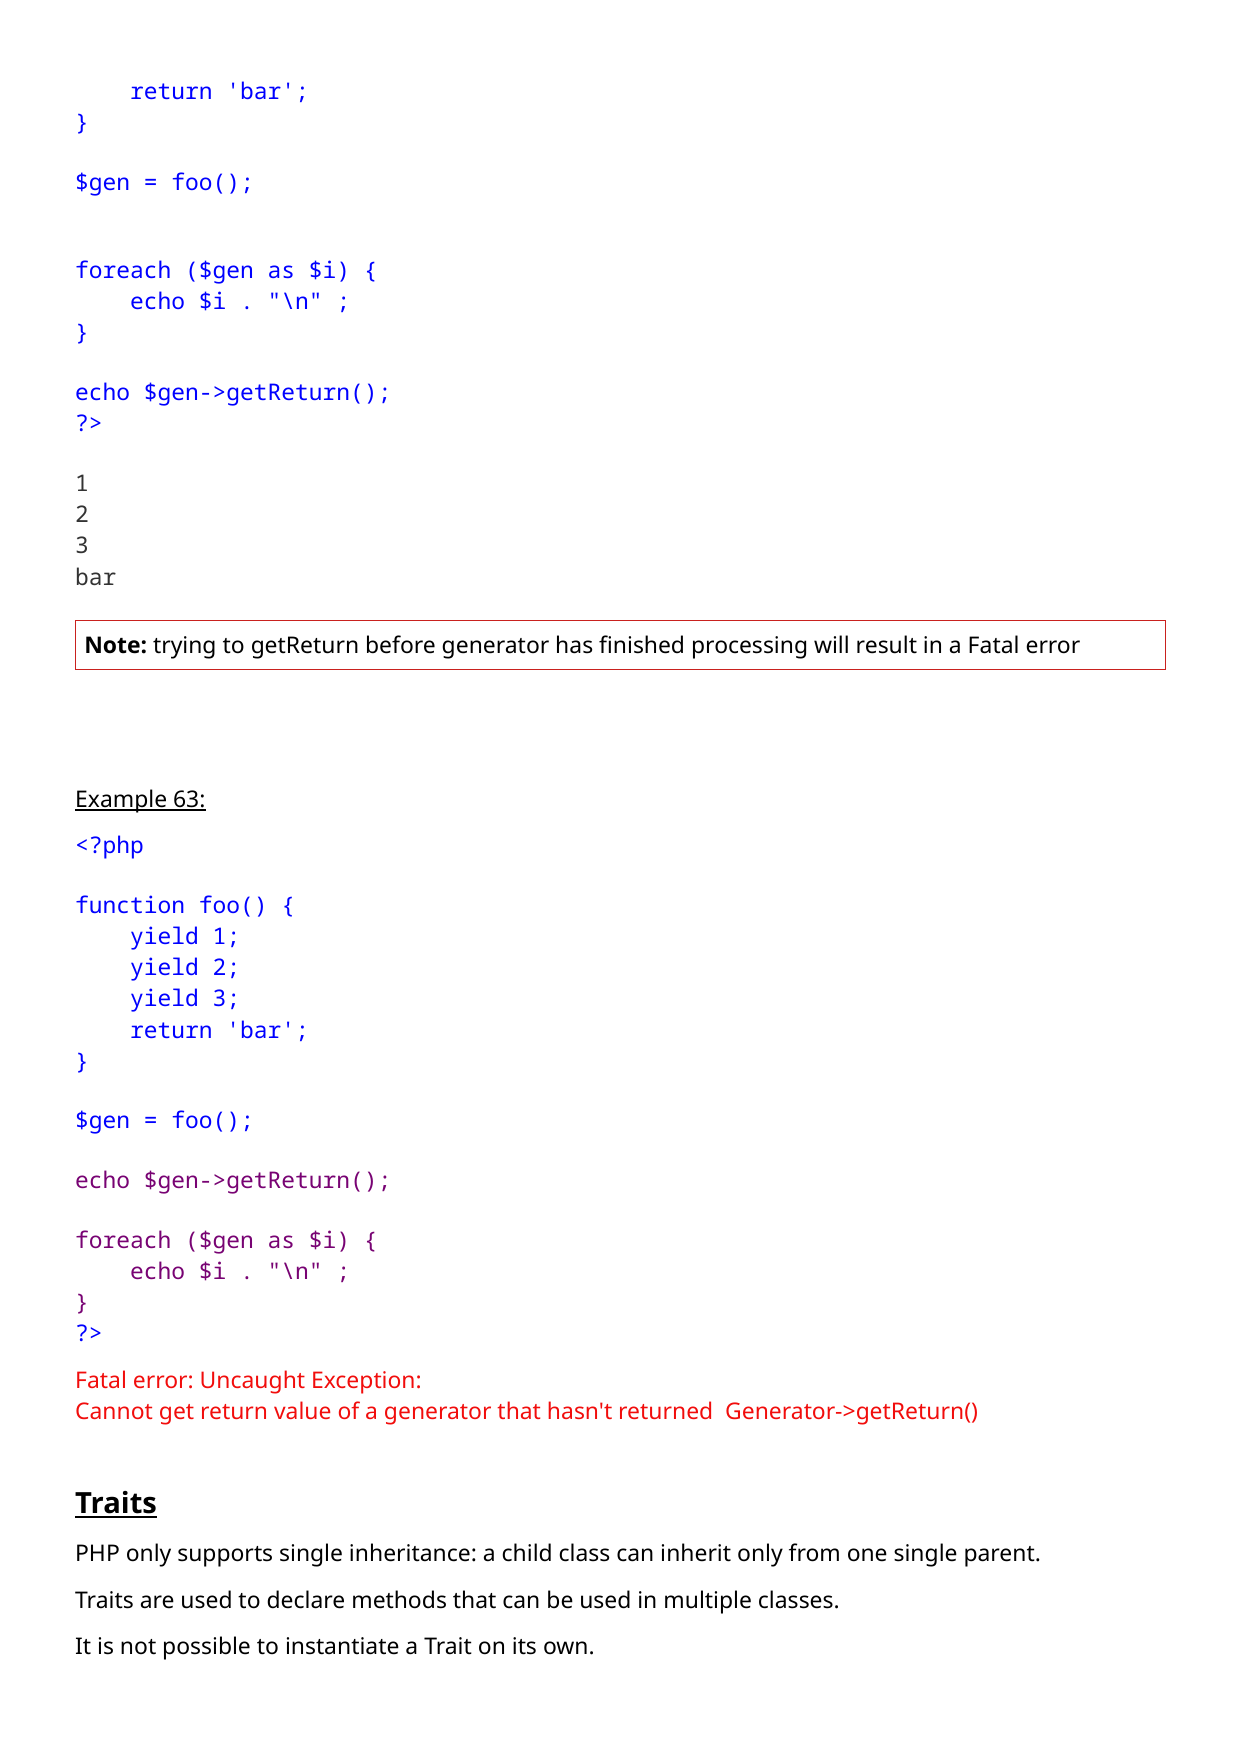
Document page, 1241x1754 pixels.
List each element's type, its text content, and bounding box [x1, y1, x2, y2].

text } [75, 106, 1166, 137]
text Example 63: [75, 783, 1166, 814]
text ?> [75, 407, 1166, 438]
text bar [75, 560, 1166, 592]
text yield 1; [75, 920, 1166, 951]
text It is not possible to instantiate a Trait on its own. [75, 1630, 1166, 1661]
text foreach ($gen as $i) { [75, 254, 1166, 285]
text 3 [75, 529, 1166, 560]
text <?php [75, 829, 1166, 860]
text ?> [75, 1317, 1166, 1348]
text 2 [75, 498, 1166, 529]
text Cannot get return value of a generator that hasn't returned Generator->getReturn() [75, 1395, 1166, 1426]
text Traits [75, 1483, 1166, 1522]
text echo $gen->getReturn(); [75, 1164, 1166, 1195]
text $gen = foo(); [75, 1104, 1166, 1136]
text } [75, 1286, 1166, 1317]
text Fatal error: Uncaught Exception: [75, 1363, 1166, 1395]
text echo $gen->getReturn(); [75, 376, 1166, 407]
text return 'bar'; [75, 75, 1166, 106]
text yield 3; [75, 982, 1166, 1013]
text $gen = foo(); [75, 166, 1166, 197]
text Note: trying to getReturn before generator has finished processing will result in a Fatal error [76, 621, 1165, 669]
text echo $i . "\n" ; [75, 285, 1166, 316]
text foreach ($gen as $i) { [75, 1223, 1166, 1255]
text } [75, 1045, 1166, 1076]
text } [75, 316, 1166, 347]
text echo $i . "\n" ; [75, 1255, 1166, 1286]
text function foo() { [75, 888, 1166, 920]
text PHP only supports single inheritance: a child class can inherit only from one single parent. [75, 1537, 1166, 1569]
text 1 [75, 467, 1166, 498]
text yield 2; [75, 951, 1166, 982]
text Traits are used to declare methods that can be used in multiple classes. [75, 1584, 1166, 1615]
text return 'bar'; [75, 1013, 1166, 1045]
